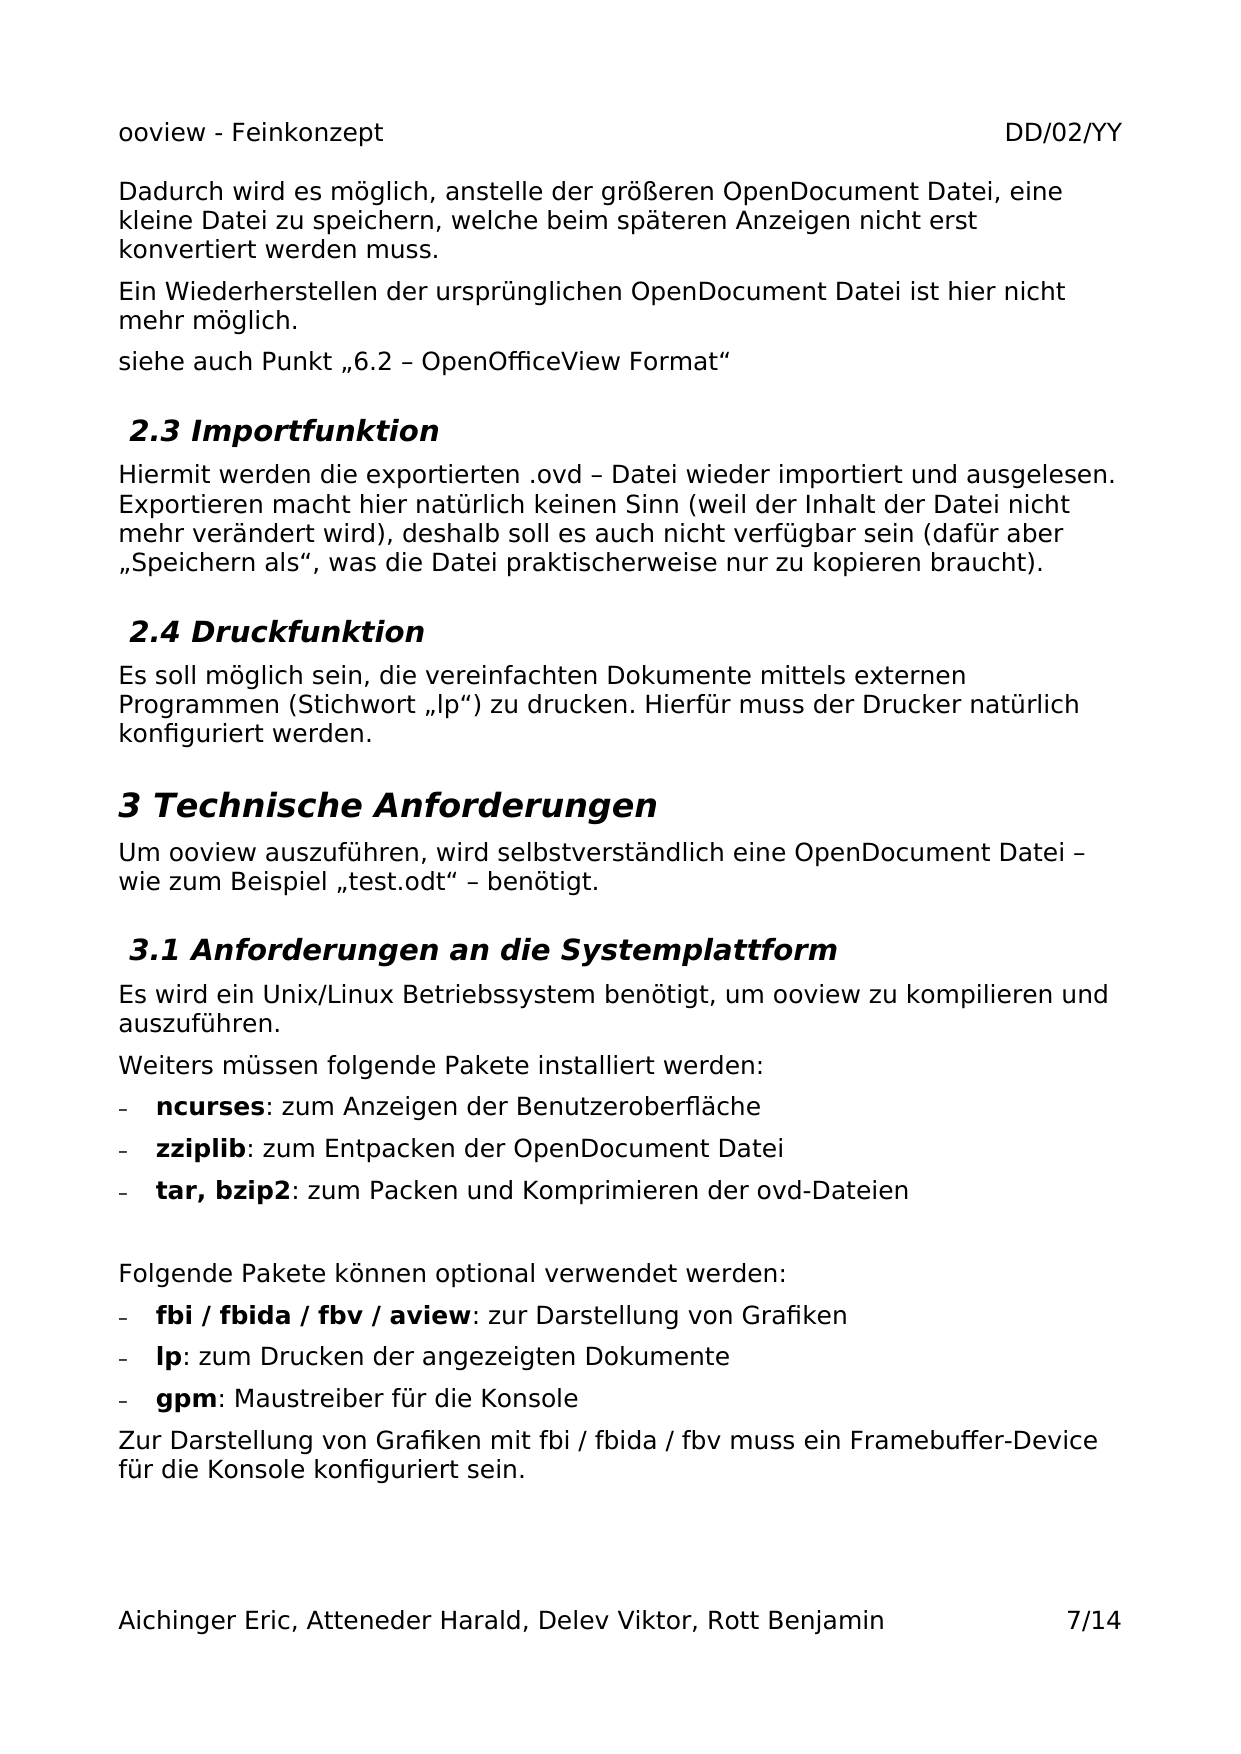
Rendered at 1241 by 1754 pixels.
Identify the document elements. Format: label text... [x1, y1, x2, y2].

text Es wird ein Unix/Linux Betriebssystem benötigt, um ooview zu kompilieren und auszuführen. [118, 980, 1122, 1038]
subtitle Technische Anforderungen [118, 786, 1122, 825]
subtitle Importfunktion [118, 414, 1122, 448]
text Hiermit werden die exportierten .ovd – Datei wieder importiert und ausgelesen. Exportieren macht hier natürlich keinen Sinn (weil der Inhalt der Datei nicht mehr verändert wird), deshalb soll es auch nicht verfügbar sein (dafür aber „Speichern als“, was die Datei praktischerweise nur zu kopieren braucht). [118, 461, 1122, 577]
subtitle Anforderungen an die Systemplattform [118, 933, 1122, 967]
text Ein Wiederherstellen der ursprünglichen OpenDocument Datei ist hier nicht mehr möglich. [118, 277, 1122, 335]
list zziplib: zum Entpacken der OpenDocument Datei [118, 1134, 1122, 1163]
text Folgende Pakete können optional verwendet werden: [118, 1259, 1122, 1288]
list lp: zum Drucken der angezeigten Dokumente [118, 1342, 1122, 1372]
list tar, bzip2: zum Packen und Komprimieren der ovd-Dateien [118, 1176, 1122, 1205]
text siehe auch Punkt „6.2 – OpenOfficeView Format“ [118, 348, 1122, 377]
text Es soll möglich sein, die vereinfachten Dokumente mittels externen Programmen (Stichwort „lp“) zu drucken. Hierfür muss der Drucker natürlich konfiguriert werden. [118, 661, 1122, 749]
text Zur Darstellung von Grafiken mit fbi / fbida / fbv muss ein Framebuffer-Device für die Konsole konfiguriert sein. [118, 1426, 1122, 1484]
list fbi / fbida / fbv / aview: zur Darstellung von Grafiken [118, 1301, 1122, 1330]
list gpm: Maustreiber für die Konsole [118, 1384, 1122, 1413]
text Um ooview auszuführen, wird selbstverständlich eine OpenDocument Datei – wie zum Beispiel „test.odt“ – benötigt. [118, 838, 1122, 896]
text Weiters müssen folgende Pakete installiert werden: [118, 1051, 1122, 1080]
text Dadurch wird es möglich, anstelle der größeren OpenDocument Datei, eine kleine Datei zu speichern, welche beim späteren Anzeigen nicht erst konvertiert werden muss. [118, 177, 1122, 264]
subtitle Druckfunktion [118, 615, 1122, 649]
list ncurses: zum Anzeigen der Benutzeroberfläche [118, 1092, 1122, 1122]
